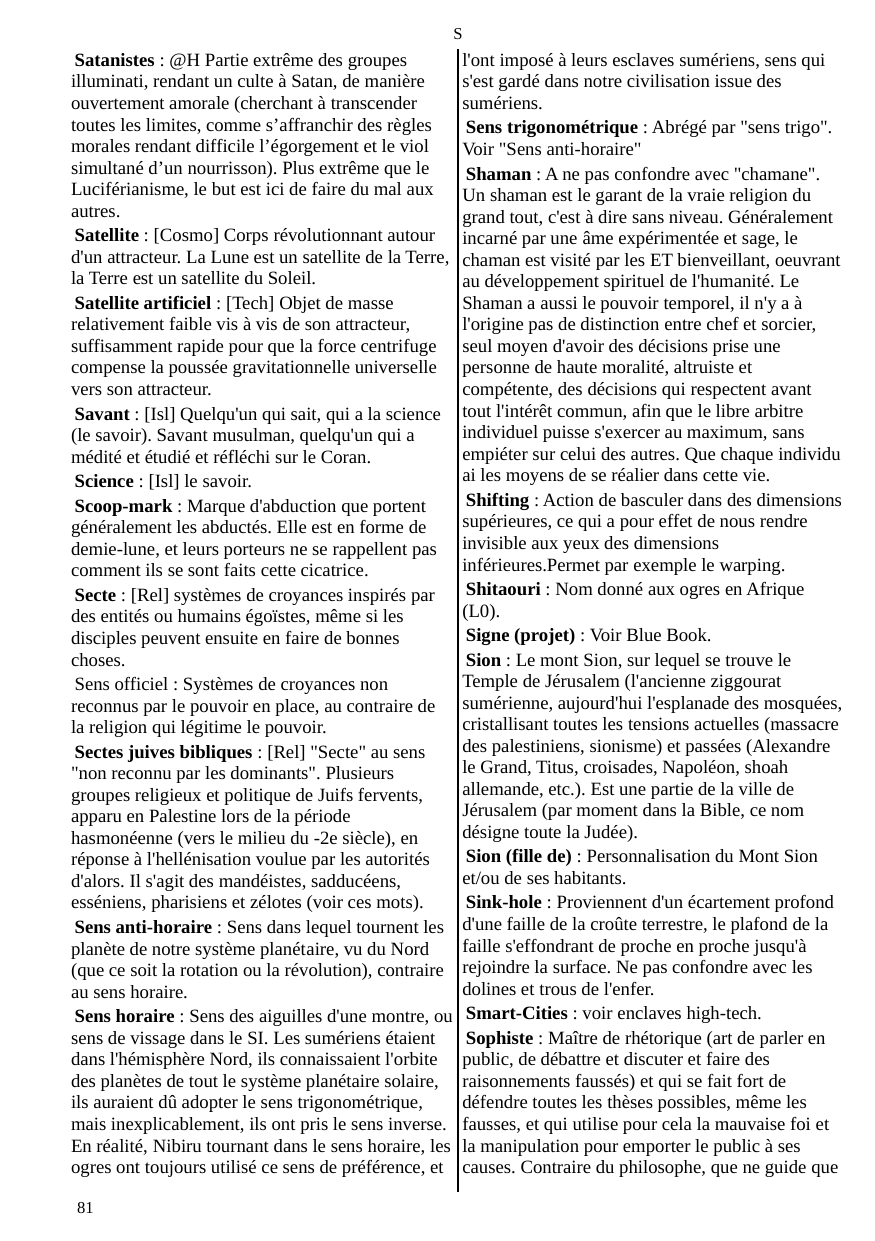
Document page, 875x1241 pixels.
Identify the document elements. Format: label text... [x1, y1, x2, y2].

text Smart-Cities : voir enclaves high-tech. [462, 1002, 844, 1024]
text Sectes juives bibliques : [Rel] "Secte" au sens "non reconnu par les dominants". Plusieurs groupes religieux et politique de Juifs fervents, apparu en Palestine lors de la période hasmonéenne (vers le milieu du -2e siècle), en réponse à l'hellénisation voulue par les autorités d'alors. Il s'agit des mandéistes, sadducéens, esséniens, pharisiens et zélotes (voir ces mots). [71, 741, 453, 913]
text Sion (fille de) : Personnalisation du Mont Sion et/ou de ses habitants. [462, 845, 844, 888]
text Secte : [Rel] systèmes de croyances inspirés par des entités ou humains égoïstes, même si les disciples peuvent ensuite en faire de bonnes choses. [71, 584, 453, 670]
text Savant : [Isl] Quelqu'un qui sait, qui a la science (le savoir). Savant musulman, quelqu'un qui a médité et étudié et réfléchi sur le Coran. [71, 402, 453, 467]
text Signe (projet) : Voir Blue Book. [462, 624, 844, 646]
text Shifting : Action de basculer dans des dimensions supérieures, ce qui a pour effet de nous rendre invisible aux yeux des dimensions inférieures.Permet par exemple le warping. [462, 489, 844, 575]
text l'ont imposé à leurs esclaves sumériens, sens qui s'est gardé dans notre civilisation issue des sumériens. [462, 49, 844, 113]
text Sens officiel : Systèmes de croyances non reconnus par le pouvoir en place, au contraire de la religion qui légitime le pouvoir. [71, 673, 453, 738]
text Science : [Isl] le savoir. [71, 470, 453, 492]
text Sens anti-horaire : Sens dans lequel tournent les planète de notre système planétaire, vu du Nord (que ce soit la rotation ou la révolution), contraire au sens horaire. [71, 916, 453, 1002]
text Satellite : [Cosmo] Corps révolutionnant autour d'un attracteur. La Lune est un satellite de la Terre, la Terre est un satellite du Soleil. [71, 224, 453, 289]
text Sophiste : Maître de rhétorique (art de parler en public, de débattre et discuter et faire des raisonnements faussés) et qui se fait fort de défendre toutes les thèses possibles, même les fausses, et qui utilise pour cela la mauvaise foi et la manipulation pour emporter le public à ses causes. Contraire du philosophe, que ne guide que [462, 1027, 844, 1178]
text Sens trigonométrique : Abrégé par "sens trigo". Voir "Sens anti-horaire" [462, 116, 844, 159]
text Shitaouri : Nom donné aux ogres en Afrique (L0). [462, 578, 844, 621]
text Sion : Le mont Sion, sur lequel se trouve le Temple de Jérusalem (l'ancienne ziggourat sumérienne, aujourd'hui l'esplanade des mosquées, cristallisant toutes les tensions actuelles (massacre des palestiniens, sionisme) et passées (Alexandre le Grand, Titus, croisades, Napoléon, shoah allemande, etc.). Est une partie de la ville de Jérusalem (par moment dans la Bible, ce nom désigne toute la Judée). [462, 648, 844, 842]
text Sink-hole : Proviennent d'un écartement profond d'une faille de la croûte terrestre, le plafond de la faille s'effondrant de proche en proche jusqu'à rejoindre la surface. Ne pas confondre avec les dolines et trous de l'enfer. [462, 891, 844, 999]
text Satanistes : @H Partie extrême des groupes illuminati, rendant un culte à Satan, de manière ouvertement amorale (cherchant à transcender toutes les limites, comme s’affranchir des règles morales rendant difficile l’égorgement et le viol simultané d’un nourrisson). Plus extrême que le Luciférianisme, le but est ici de faire du mal aux autres. [71, 49, 453, 221]
text Sens horaire : Sens des aiguilles d'une montre, ou sens de vissage dans le SI. Les sumériens étaient dans l'hémisphère Nord, ils connaissaient l'orbite des planètes de tout le système planétaire solaire, ils auraient dû adopter le sens trigonométrique, mais inexplicablement, ils ont pris le sens inverse. En réalité, Nibiru tournant dans le sens horaire, les ogres ont toujours utilisé ce sens de préférence, et [71, 1005, 453, 1178]
text Scoop-mark : Marque d'abduction que portent généralement les abductés. Elle est en forme de demie-lune, et leurs porteurs ne se rappellent pas comment ils se sont faits cette cicatrice. [71, 494, 453, 581]
text Shaman : A ne pas confondre avec "chamane". Un shaman est le garant de la vraie religion du grand tout, c'est à dire sans niveau. Généralement incarné par une âme expérimentée et sage, le chaman est visité par les ET bienveillant, oeuvrant au développement spirituel de l'humanité. Le Shaman a aussi le pouvoir temporel, il n'y a à l'origine pas de distinction entre chef et sorcier, seul moyen d'avoir des décisions prise une personne de haute moralité, altruiste et compétente, des décisions qui respectent avant tout l'intérêt commun, afin que le libre arbitre individuel puisse s'exercer au maximum, sans empiéter sur celui des autres. Que chaque individu ai les moyens de se réalier dans cette vie. [462, 162, 844, 486]
text Satellite artificiel : [Tech] Objet de masse relativement faible vis à vis de son attracteur, suffisamment rapide pour que la force centrifuge compense la poussée gravitationnelle universelle vers son attracteur. [71, 292, 453, 399]
